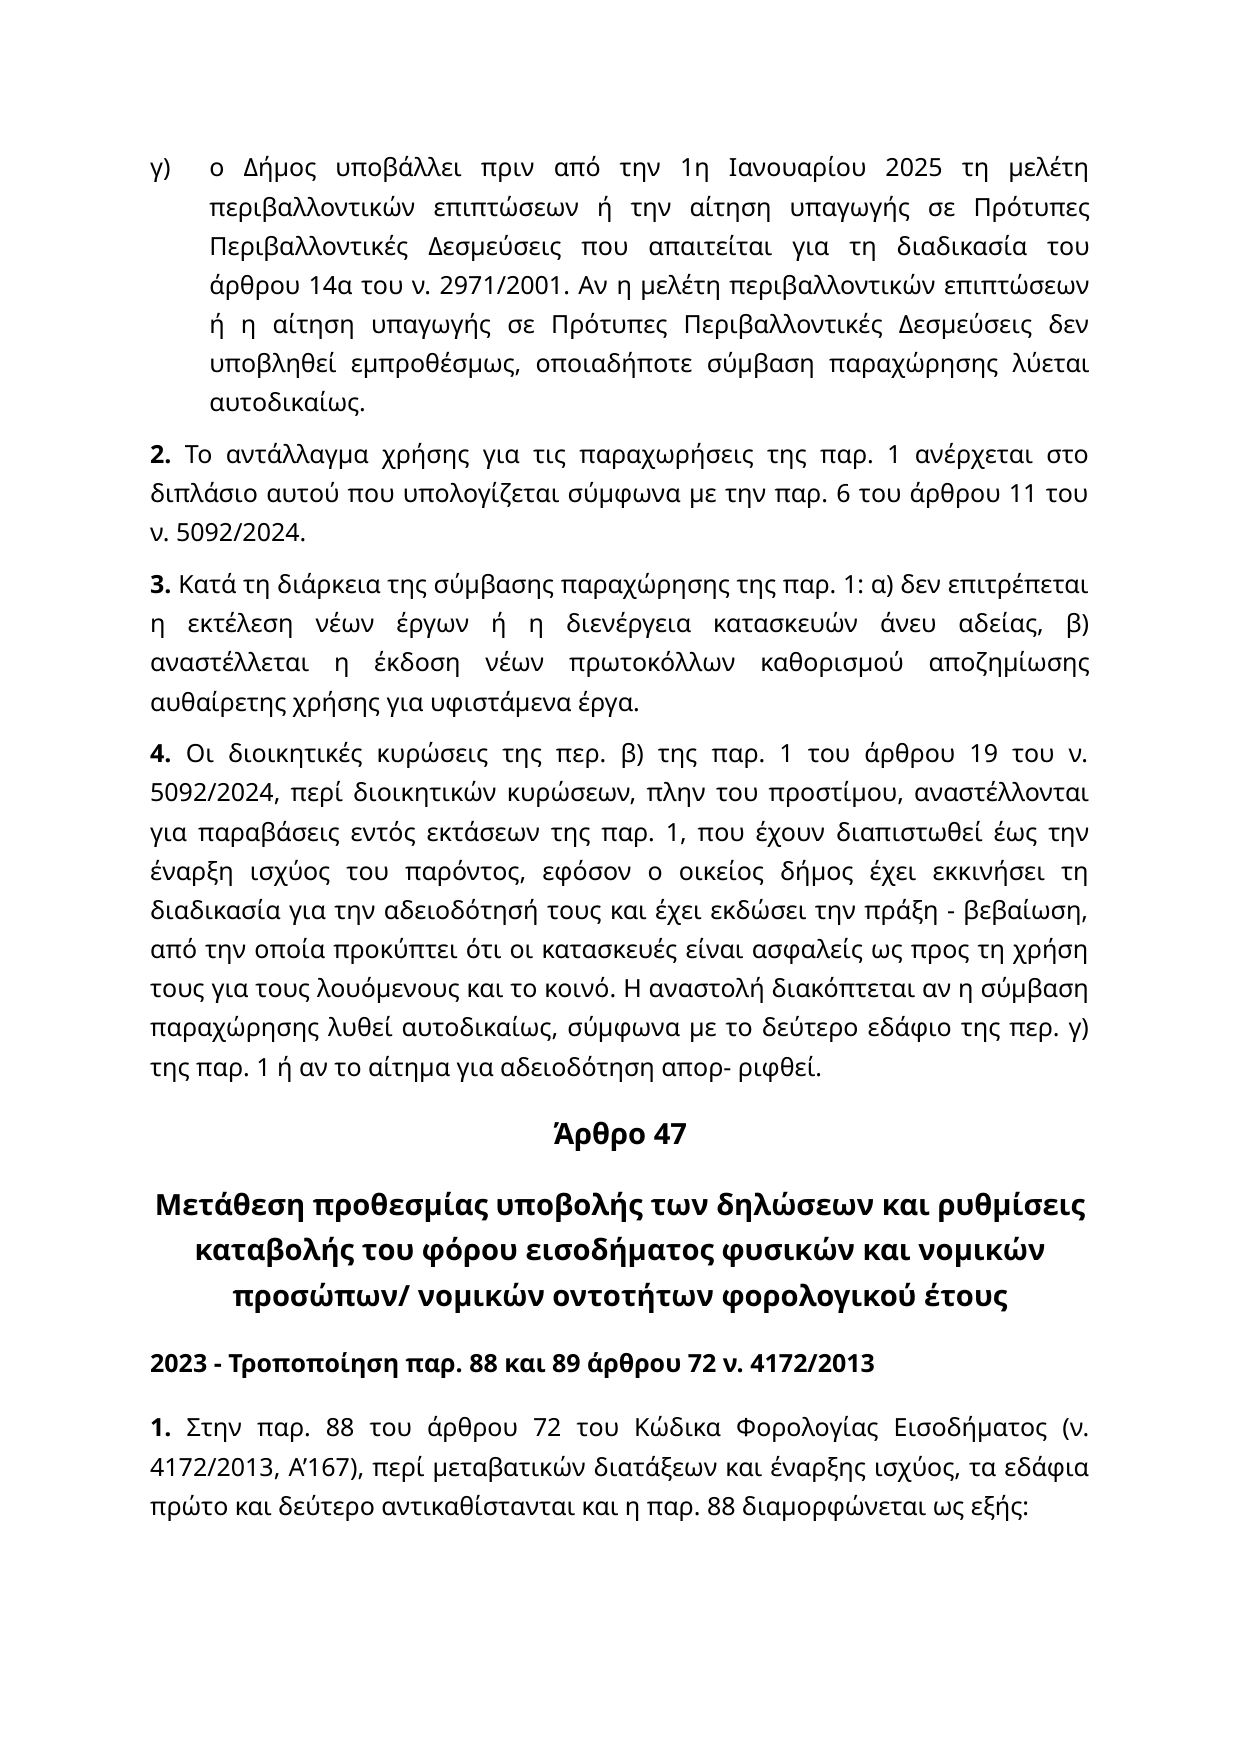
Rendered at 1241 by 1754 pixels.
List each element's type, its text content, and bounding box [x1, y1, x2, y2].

text 1. Στην παρ. 88 του άρθρου 72 του Κώδικα Φορολογίας Εισοδήματος (ν. 4172/2013, Α’167), περί μεταβατικών διατάξεων και έναρξης ισχύος, τα εδάφια πρώτο και δεύτερο αντικαθίστανται και η παρ. 88 διαμορφώνεται ως εξής: [150, 1410, 1090, 1522]
subtitle Άρθρο 47 [150, 1113, 1090, 1153]
text 2023 - Τροποποίηση παρ. 88 και 89 άρθρου 72 ν. 4172/2013 [150, 1346, 1090, 1380]
text 4. Οι διοικητικές κυρώσεις της περ. β) της παρ. 1 του άρθρου 19 του ν. 5092/2024, περί διοικητικών κυρώσεων, πλην του προστίμου, αναστέλλονται για παραβάσεις εντός εκτάσεων της παρ. 1, που έχουν διαπιστωθεί έως την έναρξη ισχύος του παρόντος, εφόσον ο οικείος δήμος έχει εκκινήσει τη διαδικασία για την αδειοδότησή τους και έχει εκδώσει την πράξη - βεβαίωση, από την οποία προκύπτει ότι οι κατασκευές είναι ασφαλείς ως προς τη χρήση τους για τους λουόμενους και το κοινό. Η αναστολή διακόπτεται αν η σύμβαση παραχώρησης λυθεί αυτοδικαίως, σύμφωνα με το δεύτερο εδάφιο της περ. γ) της παρ. 1 ή αν το αίτημα για αδειοδότηση απορ- ριφθεί. [150, 736, 1090, 1083]
text 2. Το αντάλλαγμα χρήσης για τις παραχωρήσεις της παρ. 1 ανέρχεται στο διπλάσιο αυτού που υπολογίζεται σύμφωνα με την παρ. 6 του άρθρου 11 του ν. 5092/2024. [150, 437, 1090, 549]
subtitle Μετάθεση προθεσμίας υποβολής των δηλώσεων και ρυθμίσεις καταβολής του φόρου εισοδήματος φυσικών και νομικών προσώπων/ νομικών οντοτήτων φορολογικού έτους [150, 1184, 1090, 1315]
text 3. Κατά τη διάρκεια της σύμβασης παραχώρησης της παρ. 1: α) δεν επιτρέπεται η εκτέλεση νέων έργων ή η διενέργεια κατασκευών άνευ αδείας, β) αναστέλλεται η έκδοση νέων πρωτοκόλλων καθορισμού αποζημίωσης αυθαίρετης χρήσης για υφιστάμενα έργα. [150, 567, 1090, 718]
list γ) ο Δήμος υποβάλλει πριν από την 1η Ιανουαρίου 2025 τη μελέτη περιβαλλοντικών επιπτώσεων ή την αίτηση υπαγωγής σε Πρότυπες Περιβαλλοντικές Δεσμεύσεις που απαιτείται για τη διαδικασία του άρθρου 14α του ν. 2971/2001. Αν η μελέτη περιβαλλοντικών επιπτώσεων ή η αίτηση υπαγωγής σε Πρότυπες Περιβαλλοντικές Δεσμεύσεις δεν υποβληθεί εμπροθέσμως, οποιαδήποτε σύμβαση παραχώρησης λύεται αυτοδικαίως. [150, 150, 1090, 419]
